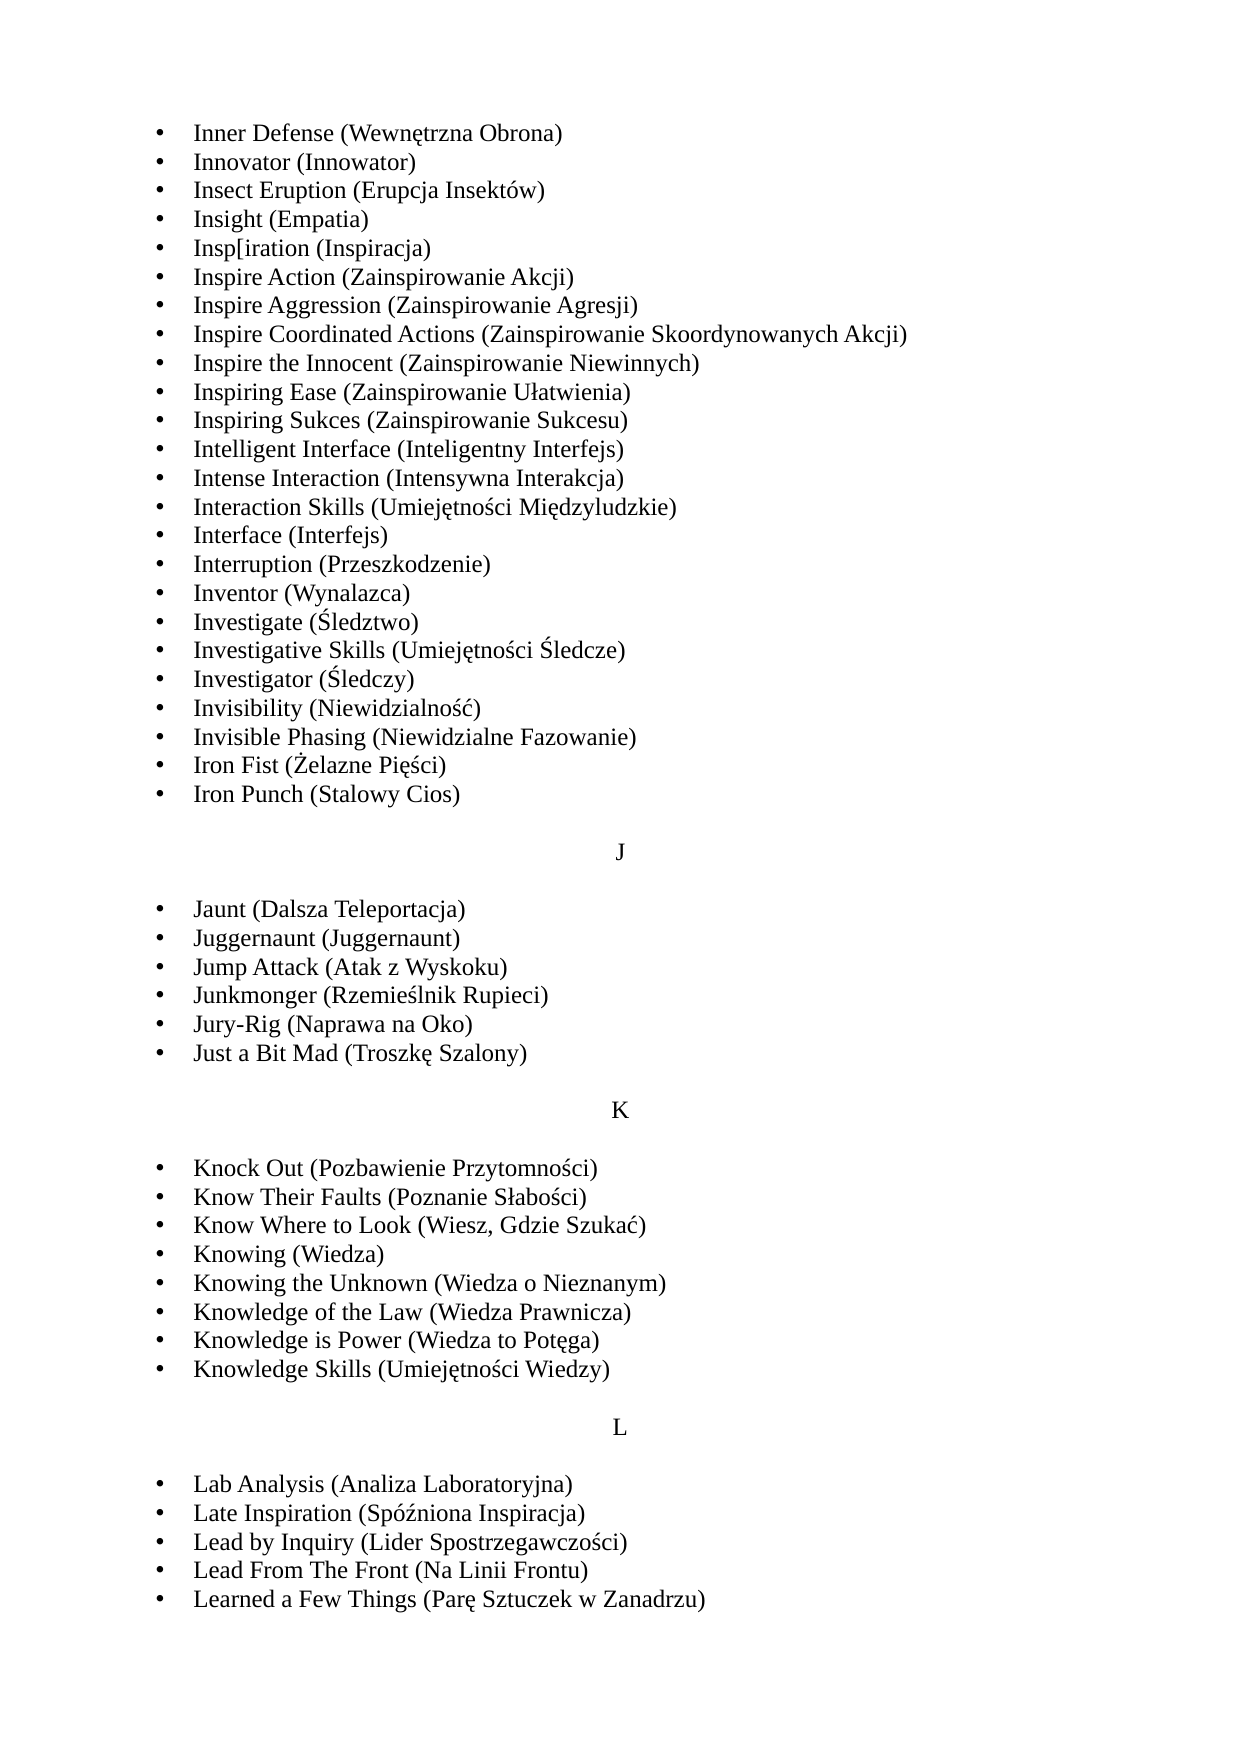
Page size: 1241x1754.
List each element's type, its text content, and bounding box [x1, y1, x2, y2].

list Intelligent Interface (Inteligentny Interfejs) [156, 434, 1122, 463]
list Jaunt (Dalsza Teleportacja) [156, 894, 1122, 923]
list Investigate (Śledztwo) [156, 607, 1122, 636]
text J [118, 837, 1122, 866]
list Learned a Few Things (Parę Sztuczek w Zanadrzu) [156, 1584, 1122, 1613]
list Know Their Faults (Poznanie Słabości) [156, 1182, 1122, 1211]
list Jump Attack (Atak z Wyskoku) [156, 952, 1122, 981]
list Insect Eruption (Erupcja Insektów) [156, 176, 1122, 204]
list Interruption (Przeszkodzenie) [156, 549, 1122, 578]
list Late Inspiration (Spóźniona Inspiracja) [156, 1498, 1122, 1527]
list Inspire Aggression (Zainspirowanie Agresji) [156, 291, 1122, 319]
list Invisible Phasing (Niewidzialne Fazowanie) [156, 722, 1122, 751]
list Lead From The Front (Na Linii Frontu) [156, 1556, 1122, 1584]
list Inspire the Innocent (Zainspirowanie Niewinnych) [156, 348, 1122, 377]
list Inspiring Ease (Zainspirowanie Ułatwienia) [156, 377, 1122, 406]
list Just a Bit Mad (Troszkę Szalony) [156, 1038, 1122, 1067]
list Insp[iration (Inspiracja) [156, 233, 1122, 262]
list Investigative Skills (Umiejętności Śledcze) [156, 636, 1122, 664]
list Iron Punch (Stalowy Cios) [156, 779, 1122, 808]
list Lab Analysis (Analiza Laboratoryjna) [156, 1469, 1122, 1498]
list Insight (Empatia) [156, 204, 1122, 233]
text L [118, 1412, 1122, 1441]
list Intense Interaction (Intensywna Interakcja) [156, 463, 1122, 492]
list Junkmonger (Rzemieślnik Rupieci) [156, 981, 1122, 1009]
list Knock Out (Pozbawienie Przytomności) [156, 1153, 1122, 1182]
list Knowing (Wiedza) [156, 1239, 1122, 1268]
list Inventor (Wynalazca) [156, 578, 1122, 607]
list Knowing the Unknown (Wiedza o Nieznanym) [156, 1268, 1122, 1297]
list Juggernaunt (Juggernaunt) [156, 923, 1122, 952]
list Knowledge is Power (Wiedza to Potęga) [156, 1326, 1122, 1354]
list Jury-Rig (Naprawa na Oko) [156, 1009, 1122, 1038]
list Knowledge Skills (Umiejętności Wiedzy) [156, 1354, 1122, 1383]
list Inspiring Sukces (Zainspirowanie Sukcesu) [156, 406, 1122, 434]
list Inspire Action (Zainspirowanie Akcji) [156, 262, 1122, 291]
list Iron Fist (Żelazne Pięści) [156, 751, 1122, 779]
list Know Where to Look (Wiesz, Gdzie Szukać) [156, 1211, 1122, 1239]
list Lead by Inquiry (Lider Spostrzegawczości) [156, 1527, 1122, 1556]
list Interaction Skills (Umiejętności Międzyludzkie) [156, 492, 1122, 521]
list Investigator (Śledczy) [156, 664, 1122, 693]
list Invisibility (Niewidzialność) [156, 693, 1122, 722]
list Knowledge of the Law (Wiedza Prawnicza) [156, 1297, 1122, 1326]
list Inner Defense (Wewnętrzna Obrona) [156, 118, 1122, 147]
list Interface (Interfejs) [156, 521, 1122, 549]
list Inspire Coordinated Actions (Zainspirowanie Skoordynowanych Akcji) [156, 319, 1122, 348]
text K [118, 1096, 1122, 1124]
list Innovator (Innowator) [156, 147, 1122, 176]
